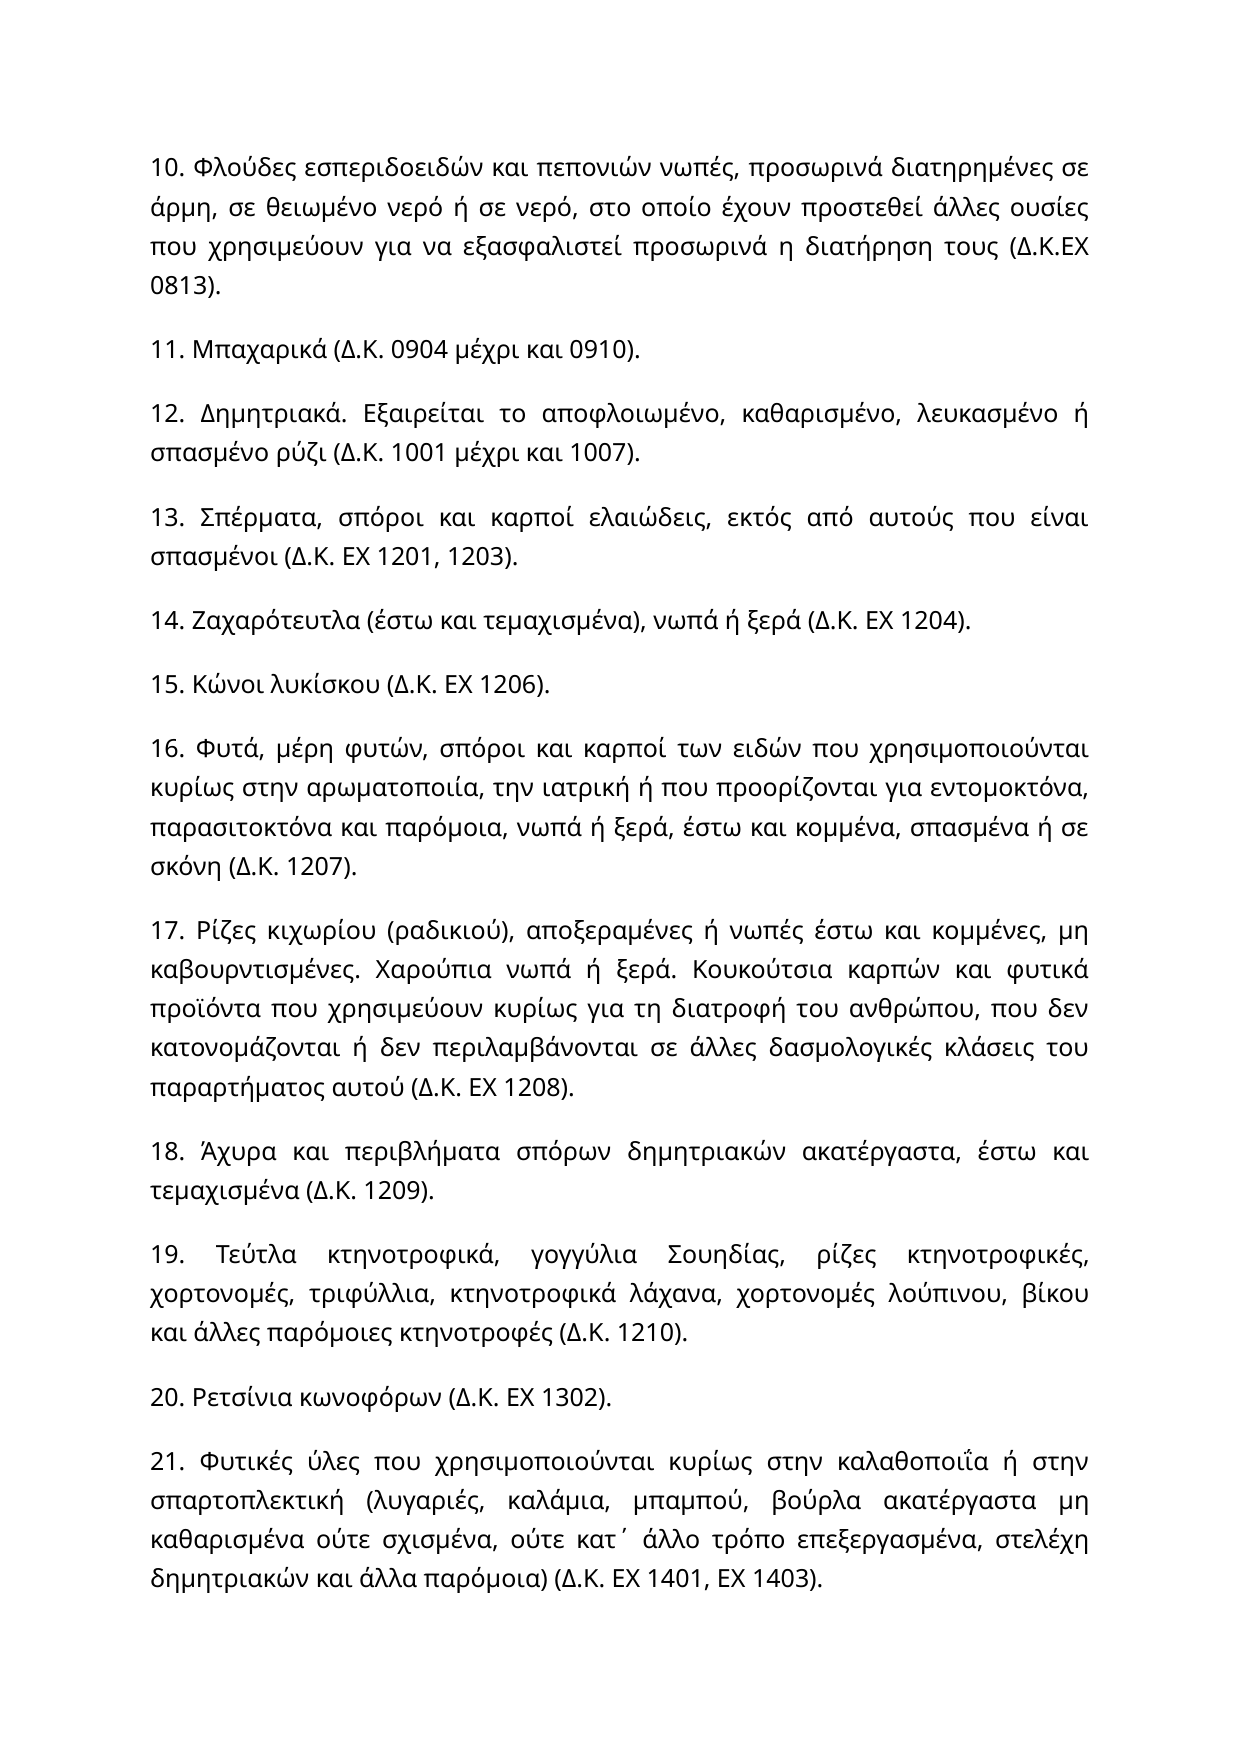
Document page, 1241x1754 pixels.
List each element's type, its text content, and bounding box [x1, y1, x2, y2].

text 20. Ρετσίνια κωνοφόρων (Δ.Κ. ΕΧ 1302). [150, 1379, 1090, 1413]
text 17. Ρίζες κιχωρίου (ραδικιού), αποξεραμένες ή νωπές έστω και κομμένες, μη καβουρντισμένες. Χαρούπια νωπά ή ξερά. Κουκούτσια καρπών και φυτικά προϊόντα που χρησιμεύουν κυρίως για τη διατροφή του ανθρώπου, που δεν κατονομάζονται ή δεν περιλαμβάνονται σε άλλες δασμολογικές κλάσεις του παραρτήματος αυτού (Δ.Κ. ΕΧ 1208). [150, 912, 1090, 1103]
text 12. Δημητριακά. Εξαιρείται το αποφλοιωμένο, καθαρισμένο, λευκασμένο ή σπασμένο ρύζι (Δ.Κ. 1001 μέχρι και 1007). [150, 396, 1090, 469]
text 11. Μπαχαρικά (Δ.Κ. 0904 μέχρι και 0910). [150, 332, 1090, 366]
text 19. Τεύτλα κτηνοτροφικά, γογγύλια Σουηδίας, ρίζες κτηνοτροφικές, χορτονομές, τριφύλλια, κτηνοτροφικά λάχανα, χορτονομές λούπινου, βίκου και άλλες παρόμοιες κτηνοτροφές (Δ.Κ. 1210). [150, 1237, 1090, 1349]
text 15. Κώνοι λυκίσκου (Δ.Κ. ΕΧ 1206). [150, 667, 1090, 701]
text 18. Άχυρα και περιβλήματα σπόρων δημητριακών ακατέργαστα, έστω και τεμαχισμένα (Δ.Κ. 1209). [150, 1133, 1090, 1207]
text 16. Φυτά, μέρη φυτών, σπόροι και καρποί των ειδών που χρησιμοποιούνται κυρίως στην αρωματοποιία, την ιατρική ή που προορίζονται για εντομοκτόνα, παρασιτοκτόνα και παρόμοια, νωπά ή ξερά, έστω και κομμένα, σπασμένα ή σε σκόνη (Δ.Κ. 1207). [150, 731, 1090, 882]
text 21. Φυτικές ύλες που χρησιμοποιούνται κυρίως στην καλαθοποιΐα ή στην σπαρτοπλεκτική (λυγαριές, καλάμια, μπαμπού, βούρλα ακατέργαστα μη καθαρισμένα ούτε σχισμένα, ούτε κατ΄ άλλο τρόπο επεξεργασμένα, στελέχη δημητριακών και άλλα παρόμοια) (Δ.Κ. ΕΧ 1401, ΕΧ 1403). [150, 1443, 1090, 1595]
text 14. Ζαχαρότευτλα (έστω και τεμαχισμένα), νωπά ή ξερά (Δ.Κ. ΕΧ 1204). [150, 602, 1090, 637]
text 13. Σπέρματα, σπόροι και καρποί ελαιώδεις, εκτός από αυτούς που είναι σπασμένοι (Δ.Κ. ΕΧ 1201, 1203). [150, 499, 1090, 572]
text 10. Φλούδες εσπεριδοειδών και πεπονιών νωπές, προσωρινά διατηρημένες σε άρμη, σε θειωμένο νερό ή σε νερό, στο οποίο έχουν προστεθεί άλλες ουσίες που χρησιμεύουν για να εξασφαλιστεί προσωρινά η διατήρηση τους (Δ.Κ.ΕΧ 0813). [150, 150, 1090, 302]
